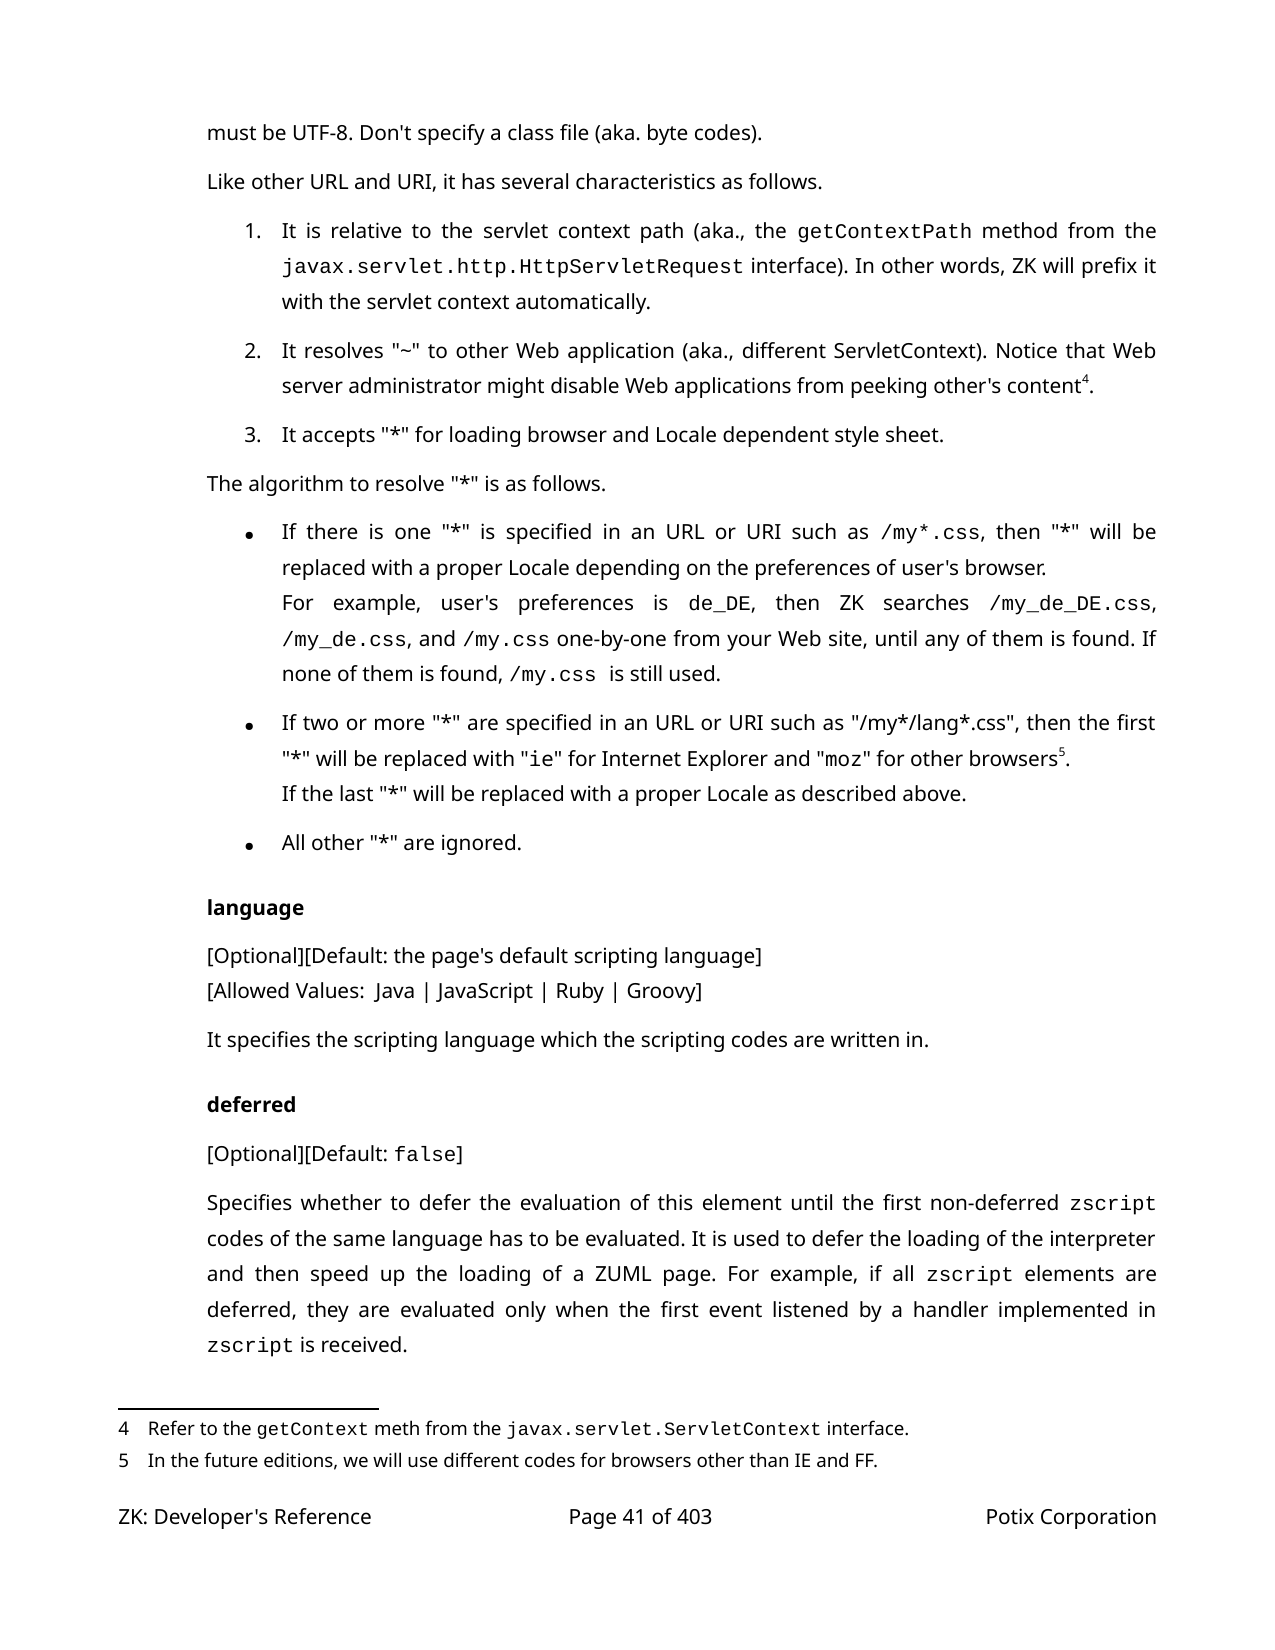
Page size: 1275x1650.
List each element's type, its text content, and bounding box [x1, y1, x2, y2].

subtitle deferred [207, 1090, 1157, 1119]
subtitle language [207, 893, 1157, 921]
list If two or more "*" are specified in an URL or URI such as "/my*/lang*.css", then the first "*" will be replaced with "ie" for Internet Explorer and "moz" for other browsers. If the last "*" will be replaced with a proper Locale as described above. [244, 708, 1157, 807]
list In the future editions, we will use different codes for browsers other than IE and FF. [118, 1447, 1157, 1473]
text [Optional][Default: false] [207, 1139, 1157, 1168]
text must be UTF-8. Don't specify a class file (aka. byte codes). [207, 118, 1157, 146]
text The algorithm to resolve "*" is as follows. [207, 469, 1157, 497]
text It specifies the scripting language which the scripting codes are written in. [207, 1026, 1157, 1054]
list Refer to the getContext meth from the javax.servlet.ServletContext interface. [118, 1415, 1157, 1441]
list All other "*" are ignored. [244, 828, 1157, 856]
list It accepts "*" for loading browser and Locale dependent style sheet. [244, 420, 1157, 448]
text Specifies whether to defer the evaluation of this element until the first non-deferred zscript codes of the same language has to be evaluated. It is used to defer the loading of the interpreter and then speed up the loading of a ZUML page. For example, if all zscript elements are deferred, they are evaluated only when the first event listened by a handler implemented in zscript is received. [207, 1188, 1157, 1358]
text Like other URL and URI, it has several characteristics as follows. [207, 167, 1157, 195]
list It resolves "~" to other Web application (aka., different ServletContext). Notice that Web server administrator might disable Web applications from peeking other's content. [244, 336, 1157, 399]
list It is relative to the servlet context path (aka., the getContextPath method from the javax.servlet.http.HttpServletRequest interface). In other words, ZK will prefix it with the servlet context automatically. [244, 216, 1157, 315]
text [Optional][Default: the page's default scripting language] [Allowed Values: Java | JavaScript | Ruby | Groovy] [207, 941, 1157, 1005]
list If there is one "*" is specified in an URL or URI such as /my*.css, then "*" will be replaced with a proper Locale depending on the preferences of user's browser. For example, user's preferences is de_DE, then ZK searches /my_de_DE.css, /my_de.css, and /my.css one-by-one from your Web site, until any of them is found. If none of them is found, /my.css is still used. [244, 517, 1157, 688]
